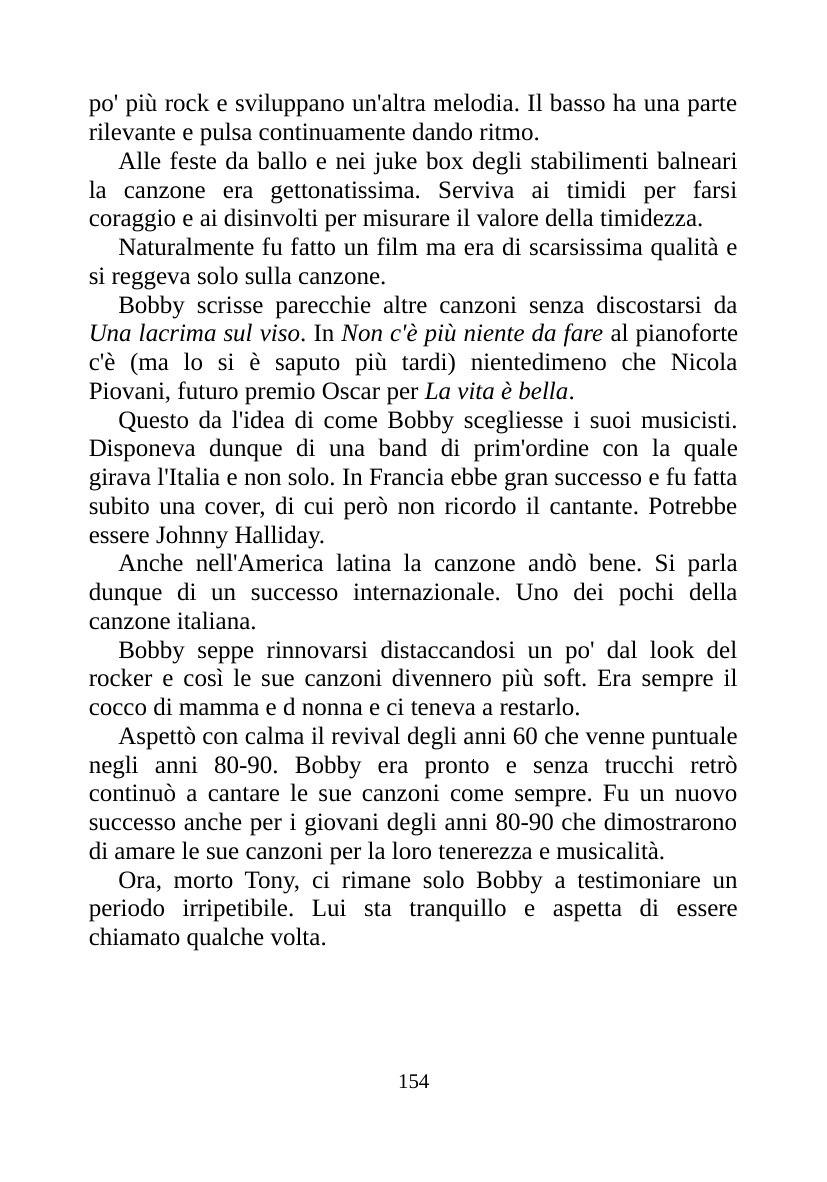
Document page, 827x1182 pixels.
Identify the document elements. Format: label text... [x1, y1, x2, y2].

text Alle feste da ballo e nei juke box degli stabilimenti balneari la canzone era gettonatissima. Serviva ai timidi per farsi coraggio e ai disinvolti per misurare il valore della timidezza. [88, 146, 738, 232]
text Bobby seppe rinnovarsi distaccandosi un po' dal look del rocker e così le sue canzoni divennero più soft. Era sempre il cocco di mamma e d nonna e ci teneva a restarlo. [88, 635, 738, 721]
text Questo da l'idea di come Bobby scegliesse i suoi musicisti. Disponeva dunque di una band di prim'ordine con la quale girava l'Italia e non solo. In Francia ebbe gran successo e fu fatta subito una cover, di cui però non ricordo il cantante. Potrebbe essere Johnny Halliday. [88, 405, 738, 548]
text po' più rock e sviluppano un'altra melodia. Il basso ha una parte rilevante e pulsa continuamente dando ritmo. [88, 88, 738, 146]
text Naturalmente fu fatto un film ma era di scarsissima qualità e si reggeva solo sulla canzone. [88, 232, 738, 290]
text Aspettò con calma il revival degli anni 60 che venne puntuale negli anni 80-90. Bobby era pronto e senza trucchi retrò continuò a cantare le sue canzoni come sempre. Fu un nuovo successo anche per i giovani degli anni 80-90 che dimostrarono di amare le sue canzoni per la loro tenerezza e musicalità. [88, 721, 738, 865]
text Ora, morto Tony, ci rimane solo Bobby a testimoniare un periodo irripetibile. Lui sta tranquillo e aspetta di essere chiamato qualche volta. [88, 865, 738, 951]
text Anche nell'America latina la canzone andò bene. Si parla dunque di un successo internazionale. Uno dei pochi della canzone italiana. [88, 548, 738, 635]
text Bobby scrisse parecchie altre canzoni senza discostarsi da Una lacrima sul viso. In Non c'è più niente da fare al pianoforte c'è (ma lo si è saputo più tardi) nientedimeno che Nicola Piovani, futuro premio Oscar per La vita è bella. [88, 290, 738, 405]
